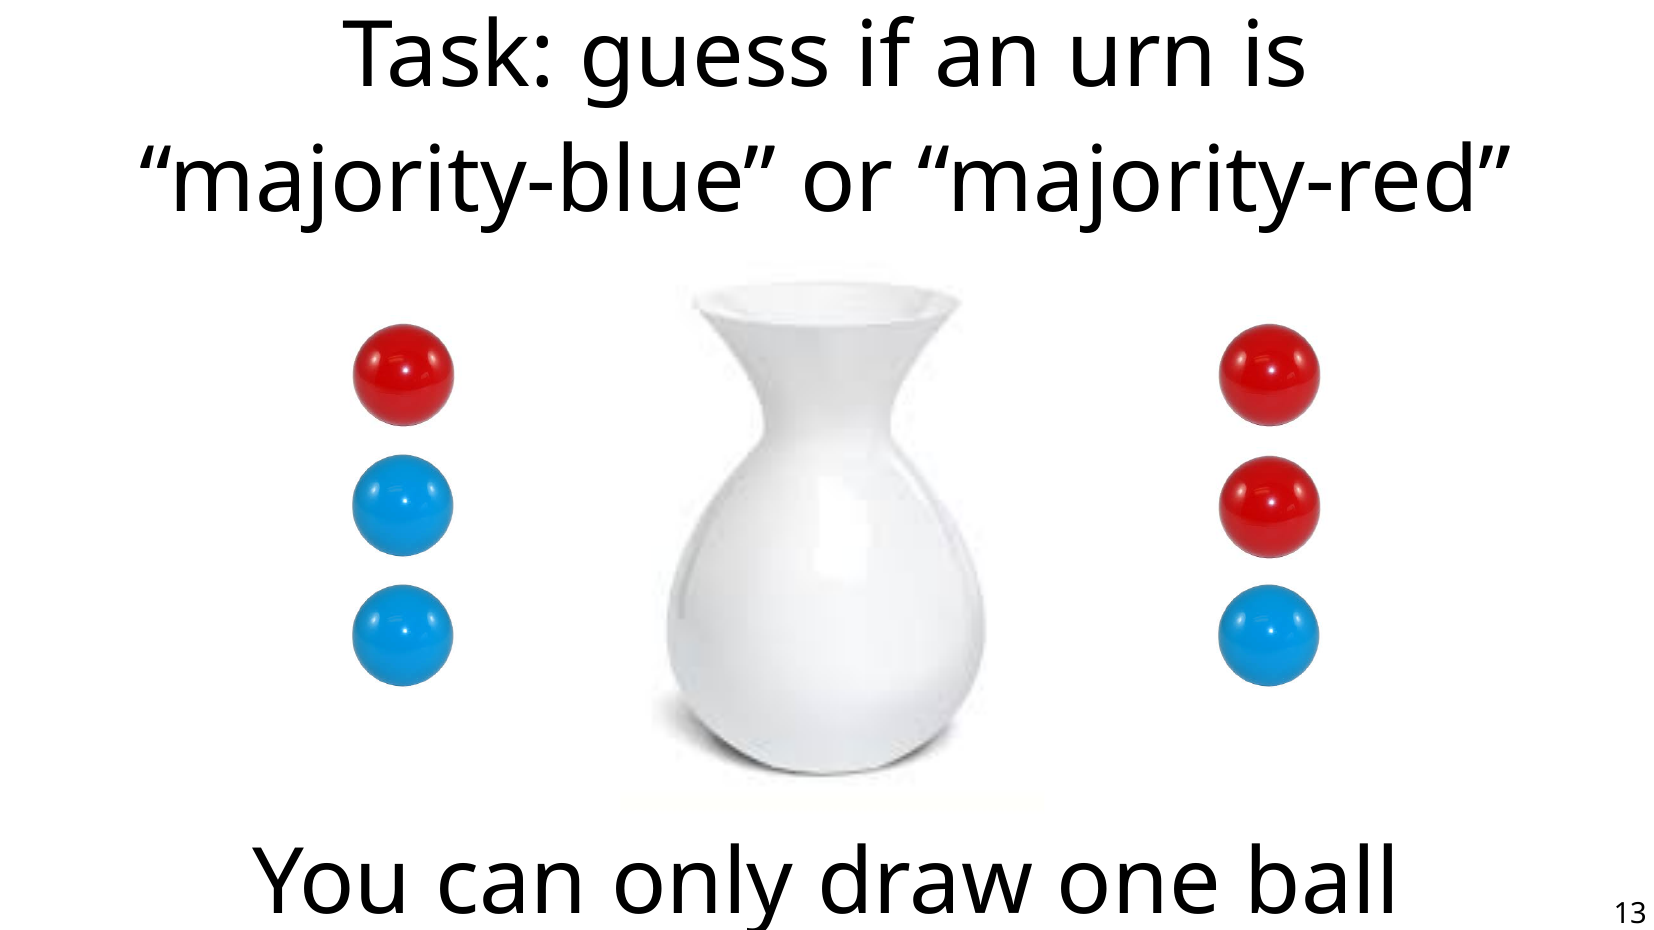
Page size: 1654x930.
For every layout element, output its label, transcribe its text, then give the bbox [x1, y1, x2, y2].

picture [319, 315, 488, 436]
picture [1185, 576, 1354, 697]
picture [1185, 447, 1354, 568]
picture [319, 446, 488, 567]
picture [1185, 315, 1354, 436]
title You can only draw one ball [0, 827, 1653, 930]
picture [620, 248, 1045, 814]
title Task: guess if an urn is “majority-blue” or “majority-red” [82, 1, 1571, 225]
picture [319, 576, 488, 697]
